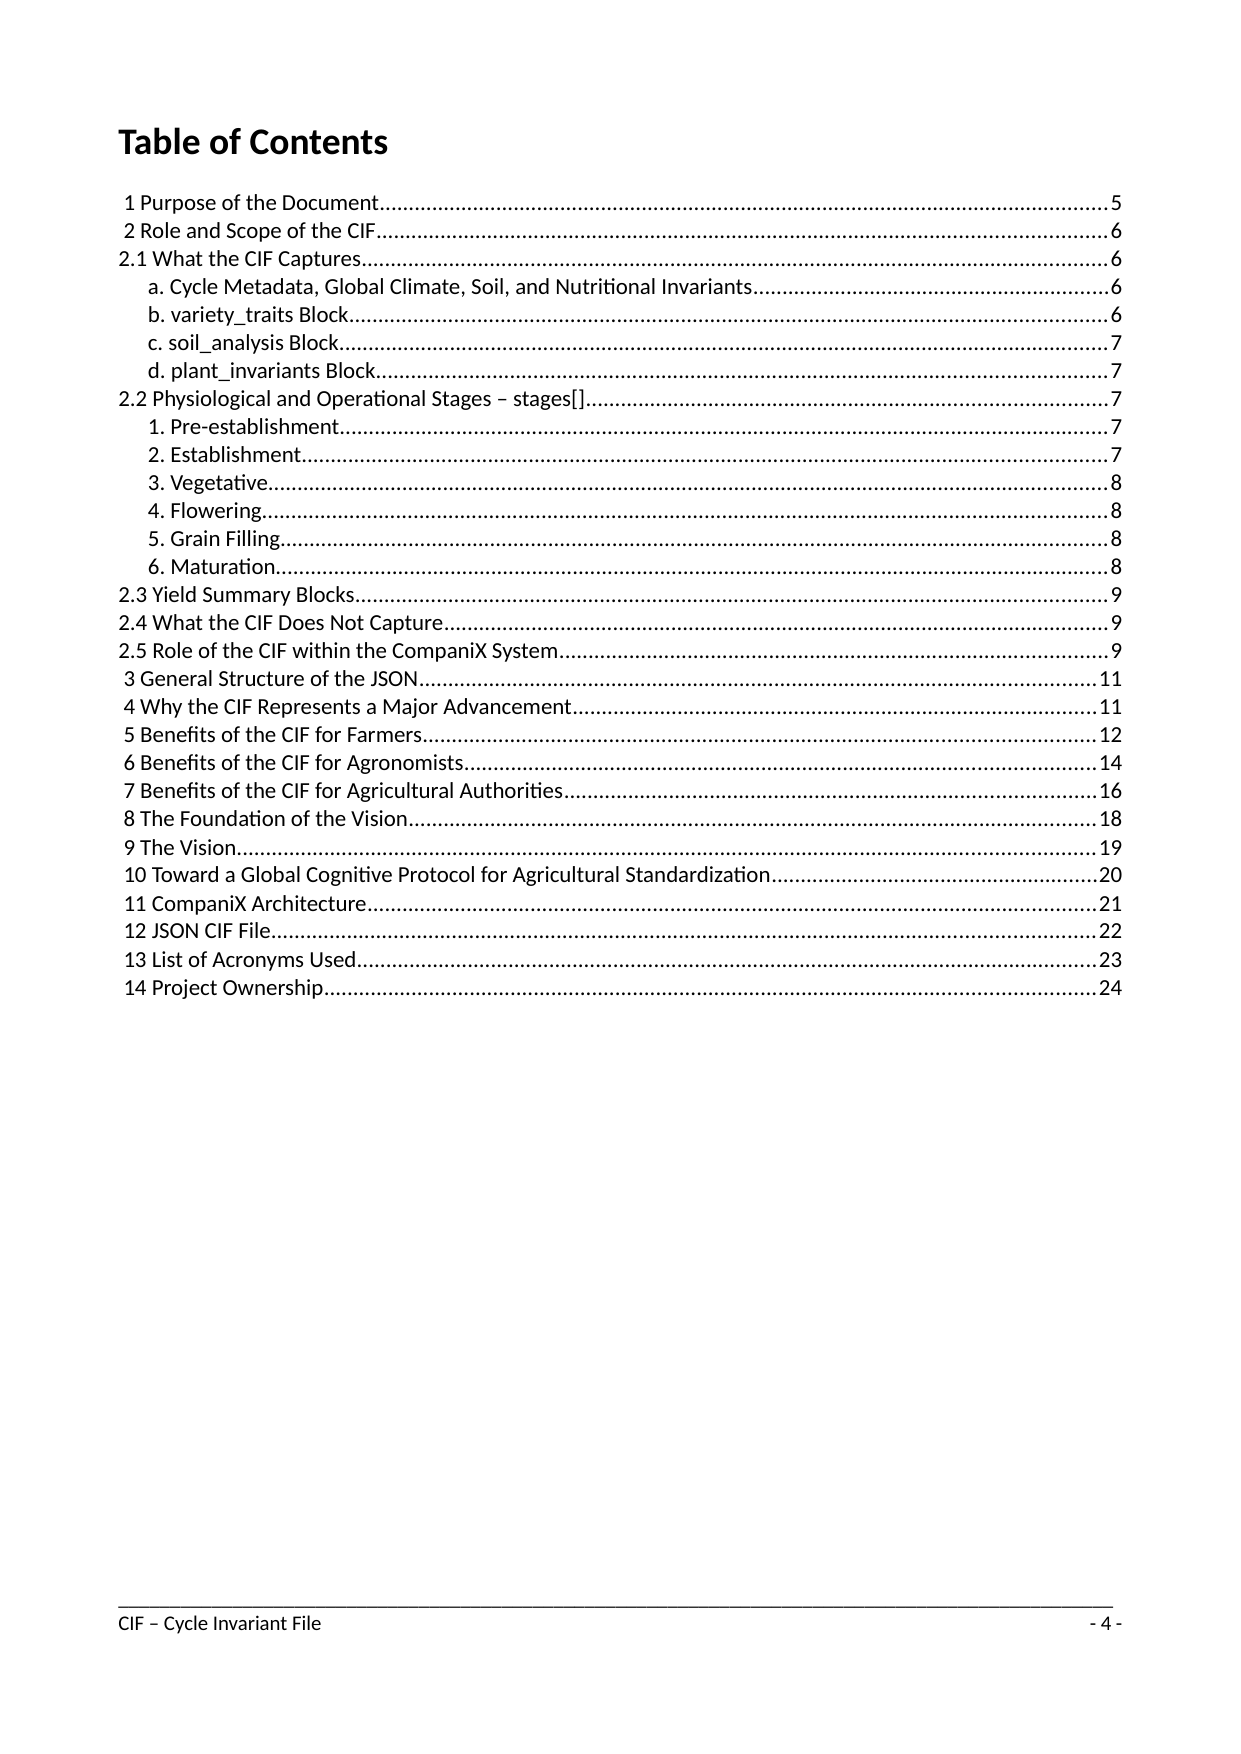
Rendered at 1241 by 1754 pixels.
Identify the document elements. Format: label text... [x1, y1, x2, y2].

text 14 Project Ownership 24 [118, 973, 1122, 1001]
text 2.3 Yield Summary Blocks 9 [118, 580, 1122, 608]
text 8 The Foundation of the Vision 18 [118, 804, 1122, 833]
text 5. Grain Filling 8 [148, 524, 1122, 552]
text 2. Establishment 7 [148, 440, 1122, 468]
text 7 Benefits of the CIF for Agricultural Authorities 16 [118, 777, 1122, 804]
text a. Cycle Metadata, Global Climate, Soil, and Nutritional Invariants 6 [148, 272, 1122, 300]
text 6. Maturation 8 [148, 552, 1122, 580]
text 2 Role and Scope of the CIF 6 [118, 216, 1122, 244]
text 9 The Vision 19 [118, 833, 1122, 861]
text c. soil_analysis Block 7 [148, 328, 1122, 356]
text 4 Why the CIF Represents a Major Advancement 11 [118, 692, 1122, 721]
text d. plant_invariants Block 7 [148, 356, 1122, 384]
text 10 Toward a Global Cognitive Protocol for Agricultural Standardization 20 [118, 861, 1122, 889]
text 2.2 Physiological and Operational Stages – stages[] 7 [118, 384, 1122, 412]
text 12 JSON CIF File 22 [118, 917, 1122, 945]
text b. variety_traits Block 6 [148, 300, 1122, 328]
text 3 General Structure of the JSON 11 [118, 664, 1122, 692]
text 2.5 Role of the CIF within the CompaniX System 9 [118, 636, 1122, 664]
text 3. Vegetative 8 [148, 468, 1122, 496]
text 4. Flowering 8 [148, 496, 1122, 524]
text 1 Purpose of the Document 5 [118, 188, 1122, 216]
text 6 Benefits of the CIF for Agronomists 14 [118, 748, 1122, 777]
text 5 Benefits of the CIF for Farmers 12 [118, 721, 1122, 748]
text Table of Contents [118, 118, 1122, 164]
text 2.4 What the CIF Does Not Capture 9 [118, 608, 1122, 636]
text 2.1 What the CIF Captures 6 [118, 244, 1122, 272]
text 11 CompaniX Architecture 21 [118, 889, 1122, 917]
text 1. Pre‑establishment 7 [148, 412, 1122, 440]
text 13 List of Acronyms Used 23 [118, 945, 1122, 973]
